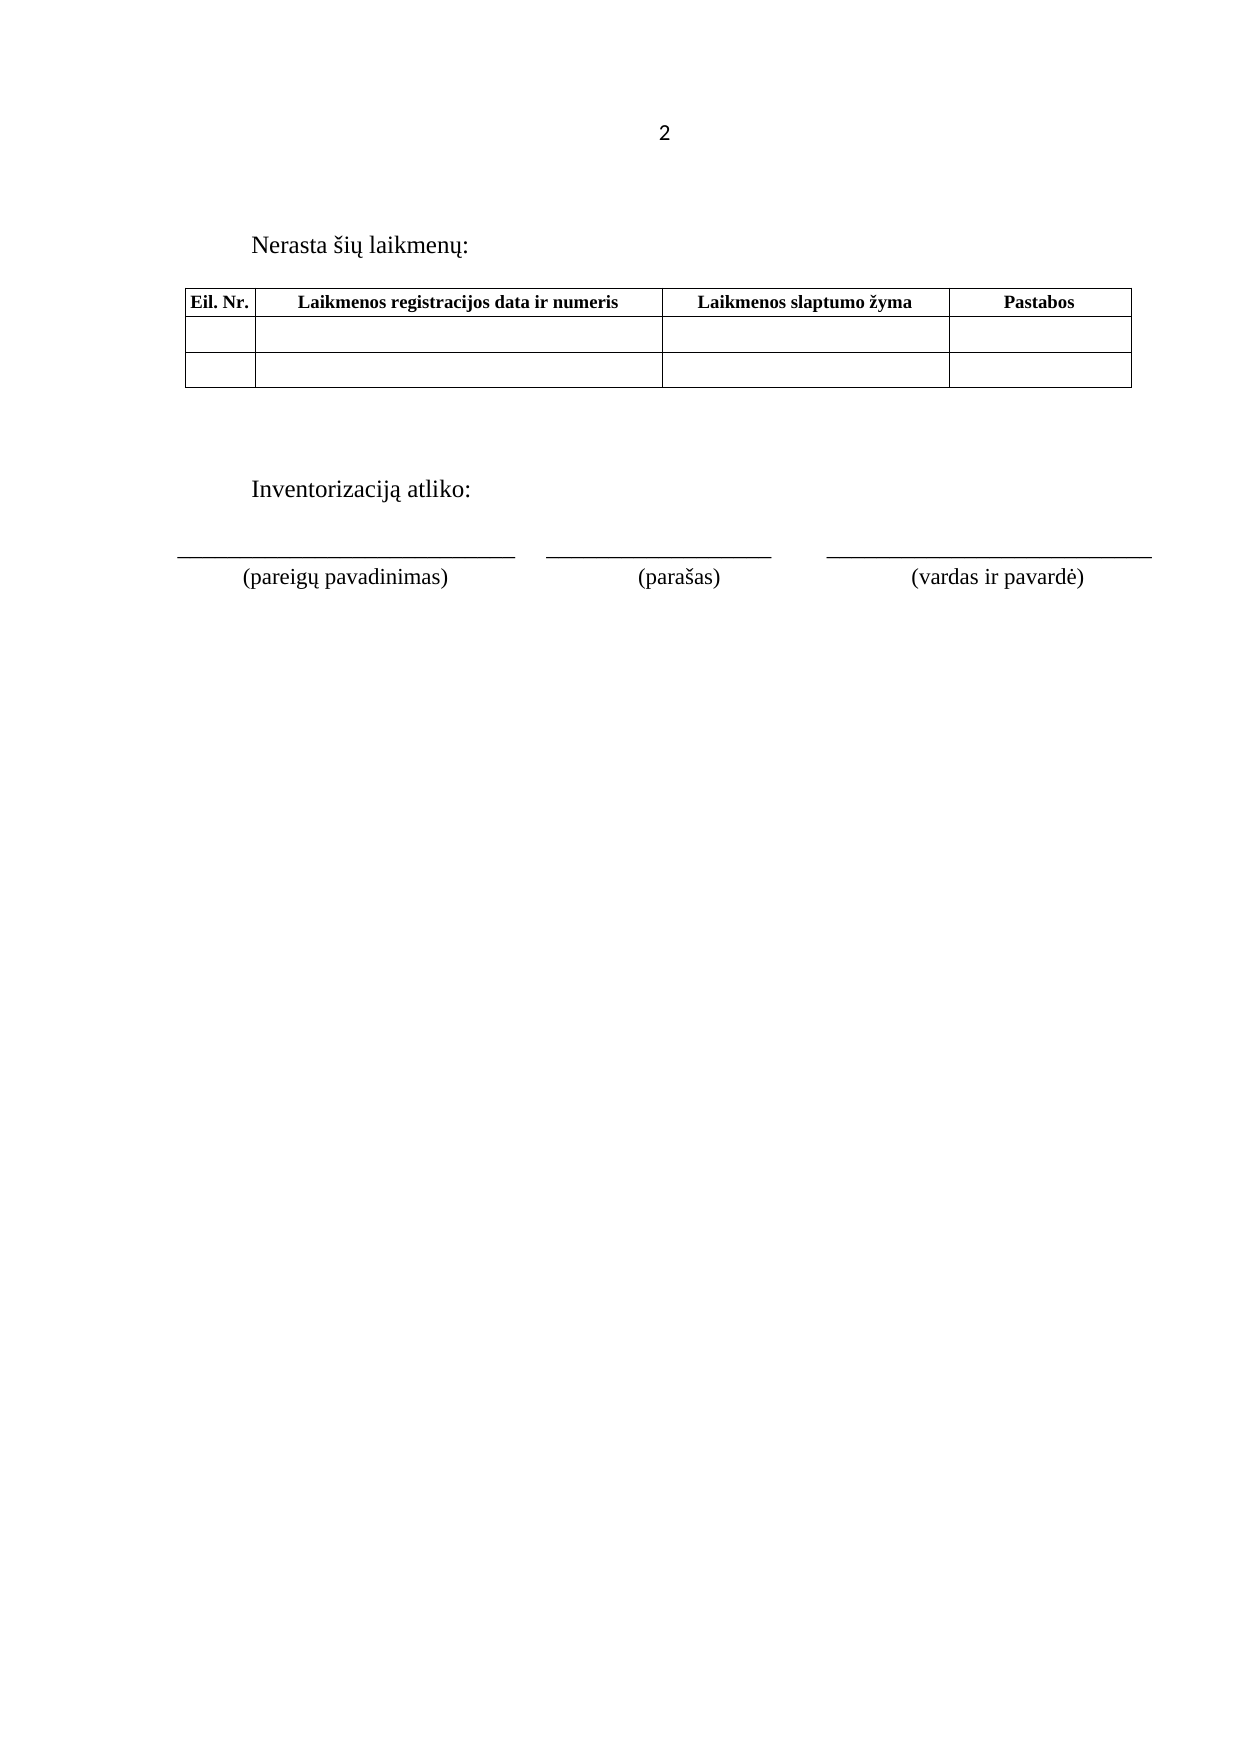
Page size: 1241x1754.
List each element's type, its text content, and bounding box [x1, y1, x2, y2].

table_cell [186, 353, 255, 387]
table_cell [256, 317, 662, 352]
table_cell [256, 353, 662, 387]
table_header Laikmenos registracijos data ir numeris [256, 289, 662, 316]
table_cell [186, 317, 255, 352]
text (pareigų pavadinimas) (parašas) (vardas ir pavardė) [177, 561, 1152, 589]
table_cell [950, 353, 1131, 387]
table_header Eil. Nr. [186, 289, 255, 316]
text ___________________________ __________________ __________________________ [177, 532, 1152, 561]
text Inventorizaciją atliko: [177, 474, 1152, 503]
table_header Pastabos [950, 289, 1131, 316]
table_header Laikmenos slaptumo žyma [663, 289, 949, 316]
table_cell [663, 353, 949, 387]
table_cell [950, 317, 1131, 352]
table_cell [663, 317, 949, 352]
text Nerasta šių laikmenų: [177, 230, 1152, 259]
